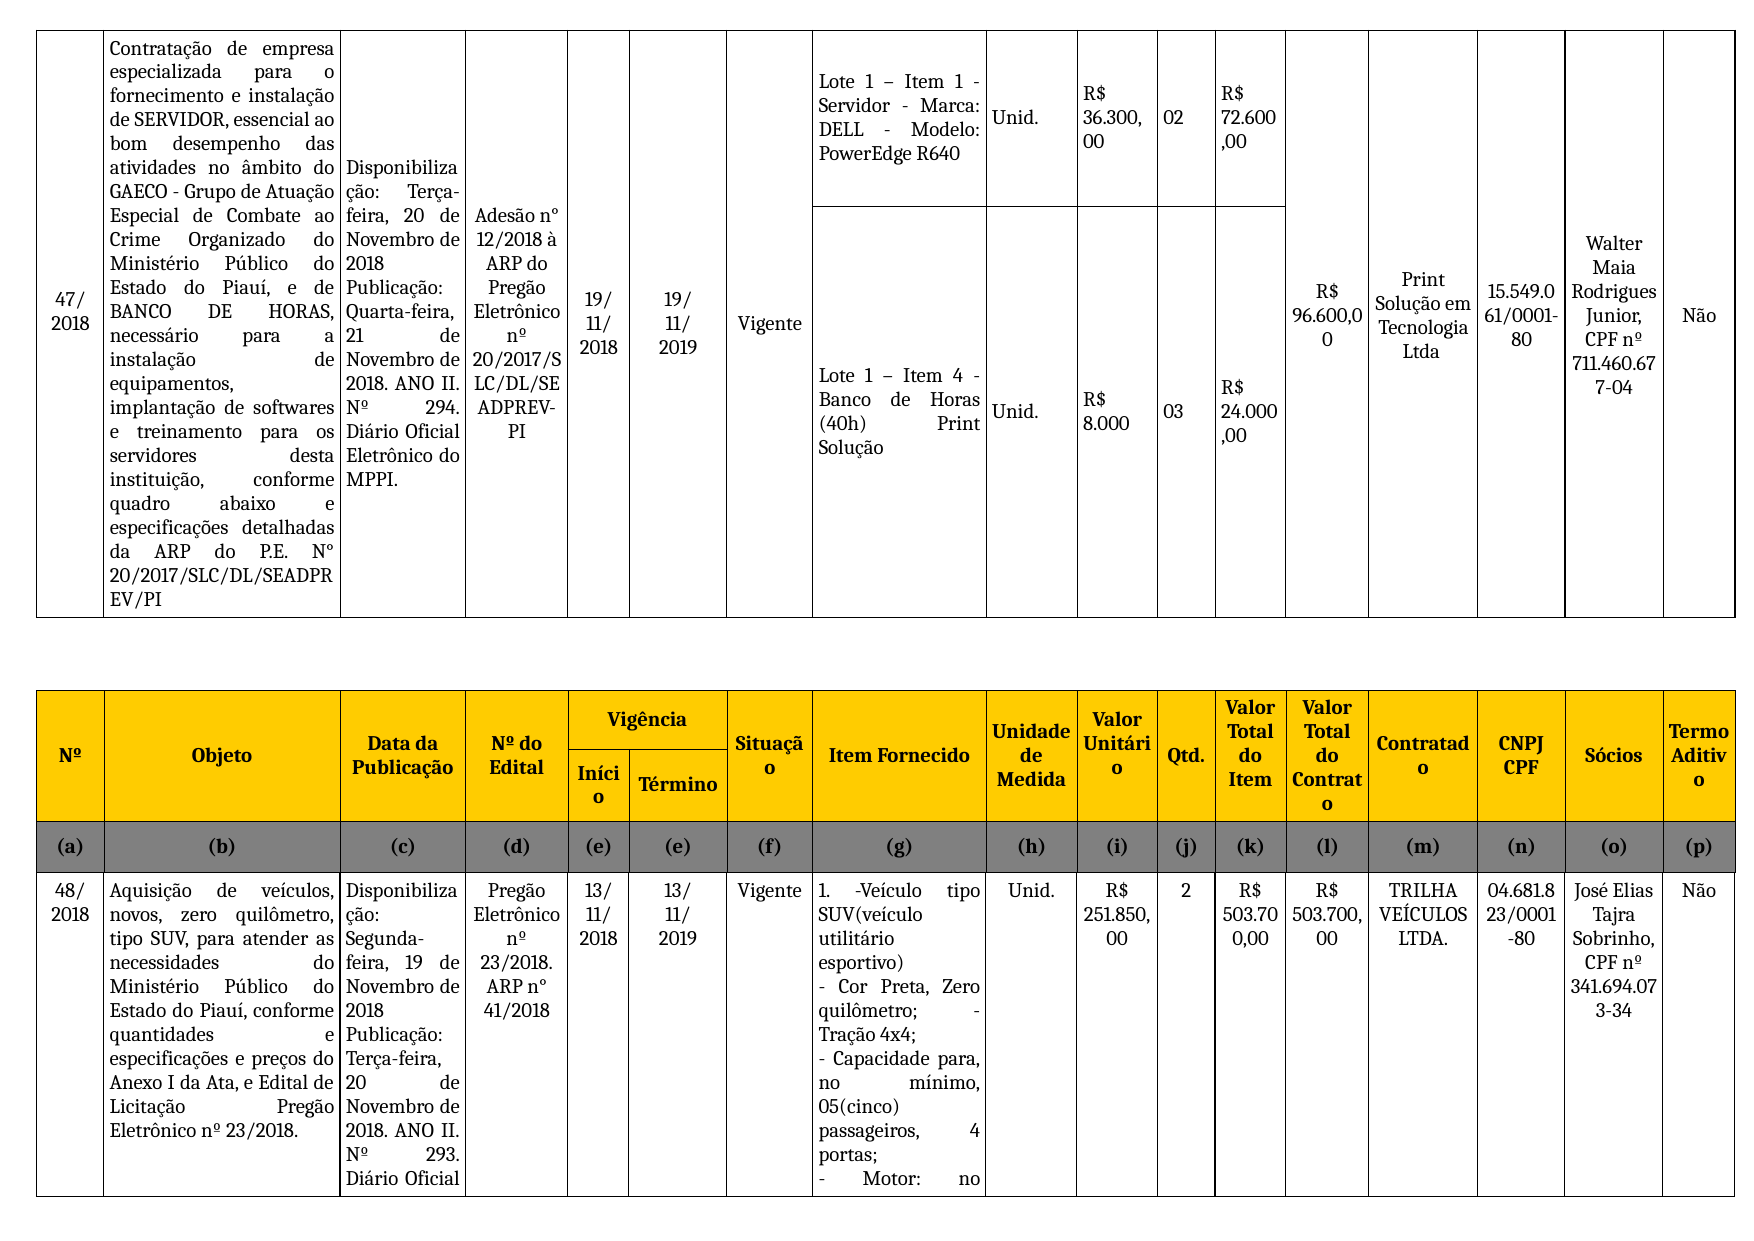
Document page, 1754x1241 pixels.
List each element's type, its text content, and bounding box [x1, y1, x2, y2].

table_cell Print Solução em Tecnologia Ltda [1369, 31, 1477, 617]
table_header Contratado [1369, 691, 1477, 821]
table_cell R$ 72.600,00 [1216, 31, 1285, 206]
table_cell 13/ 11/ 2018 [568, 873, 628, 1196]
table_cell Walter Maia Rodrigues Junior, CPF nº 711.460.677-04 [1566, 31, 1663, 617]
table_cell Pregão Eletrônico nº 23/2018. ARP n° 41/2018 [466, 873, 567, 1196]
table_header Objeto [105, 691, 340, 821]
table_header Nº do Edital [466, 691, 568, 821]
table_header Situação [728, 691, 812, 821]
table_cell (a) [37, 822, 104, 872]
table_cell (b) [105, 822, 340, 872]
table_cell R$ 503.700,00 [1216, 873, 1285, 1196]
table_cell R$ 503.700,00 [1286, 873, 1368, 1196]
table_cell 13/ 11/ 2019 [629, 873, 726, 1196]
table_cell (g) [813, 822, 986, 872]
table_cell Término [630, 750, 727, 821]
table_cell (e) [569, 822, 629, 872]
table_header Item Fornecido [813, 691, 986, 821]
table_cell (d) [466, 822, 568, 872]
table_cell Unid. [987, 207, 1077, 617]
table_header Termo Aditivo [1664, 691, 1735, 821]
table_cell 19/ 11/ 2019 [630, 31, 726, 617]
table_cell Início [569, 750, 629, 821]
table_cell R$ 96.600,00 [1286, 31, 1368, 617]
table_cell 48/ 2018 [37, 873, 103, 1196]
table_cell Adesão n° 12/2018 à ARP do Pregão Eletrônico nº 20/2017/SLC/DL/SEADPREV-PI [466, 31, 567, 617]
table_cell José Elias Tajra Sobrinho, CPF nº 341.694.073-34 [1565, 873, 1662, 1196]
table_header Data da Publicação [341, 691, 465, 821]
table_cell (i) [1078, 822, 1157, 872]
table_header Valor Total do Item [1216, 691, 1286, 821]
table_cell Vigente [727, 31, 812, 617]
table_cell Disponibilização: Terça-feira, 20 de Novembro de 2018 Publicação: Quarta-feira, 21 de Novembro de 2018. ANO II. Nº 294. Diário Oficial Eletrônico do MPPI. [341, 31, 465, 617]
table_cell R$ 24.000,00 [1216, 207, 1285, 617]
table_header Unidade de Medida [987, 691, 1077, 821]
table_cell (p) [1664, 822, 1735, 872]
table_cell Lote 1 – Item 1 - Servidor - Marca: DELL - Modelo: PowerEdge R640 [813, 31, 986, 206]
table_cell Não [1663, 873, 1734, 1196]
table_cell Vigente [727, 873, 812, 1196]
table_header Valor Total do Contrato [1287, 691, 1368, 821]
table_cell (m) [1369, 822, 1477, 872]
table_cell Aquisição de veículos, novos, zero quilômetro, tipo SUV, para atender as necessidades do Ministério Público do Estado do Piauí, conforme quantidades e especificações e preços do Anexo I da Ata, e Edital de Licitação Pregão Eletrônico nº 23/2018. [104, 873, 339, 1196]
table_cell 03 [1158, 207, 1215, 617]
table_cell Lote 1 – Item 4 - Banco de Horas (40h) Print Solução [813, 207, 986, 617]
table_cell (k) [1216, 822, 1286, 872]
table_cell 02 [1158, 31, 1215, 206]
table_cell 47/ 2018 [37, 31, 103, 617]
table_header Valor Unitário [1078, 691, 1157, 821]
table_cell Contratação de empresa especializada para o fornecimento e instalação de SERVIDOR, essencial ao bom desempenho das atividades no âmbito do GAECO - Grupo de Atuação Especial de Combate ao Crime Organizado do Ministério Público do Estado do Piauí, e de BANCO DE HORAS, necessário para a instalação de equipamentos, implantação de softwares e treinamento para os servidores desta instituição, conforme quadro abaixo e especificações detalhadas da ARP do P.E. N° 20/2017/SLC/DL/SEADPREV/PI [104, 31, 340, 617]
table_header Nº [37, 691, 104, 821]
table_header Qtd. [1158, 691, 1215, 821]
table_cell (c) [341, 822, 465, 872]
table_cell (n) [1478, 822, 1565, 872]
table_cell Não [1664, 31, 1734, 617]
table_cell (h) [987, 822, 1077, 872]
table_cell (o) [1566, 822, 1663, 872]
table_cell 2 [1158, 873, 1214, 1196]
table_cell 1. -Veículo tipo SUV(veículo utilitário esportivo) - Cor Preta, Zero quilômetro; - Tração 4x4; - Capacidade para, no mínimo, 05(cinco) passageiros, 4 portas; - Motor: no [813, 873, 985, 1196]
table_cell 04.681.823/0001-80 [1478, 873, 1564, 1196]
table_cell (f) [728, 822, 812, 872]
table_cell 19/ 11/ 2018 [568, 31, 629, 617]
table_cell R$ 251.850,00 [1077, 873, 1157, 1196]
table_header Sócios [1566, 691, 1663, 821]
table_cell TRILHA VEÍCULOS LTDA. [1369, 873, 1477, 1196]
table_cell R$ 8.000 [1078, 207, 1157, 617]
table_header CNPJ CPF [1478, 691, 1565, 821]
table_cell 15.549.061/0001-80 [1478, 31, 1564, 617]
table_header Vigência [569, 691, 727, 749]
table_cell Unid. [987, 31, 1077, 206]
table_cell Unid. [986, 873, 1076, 1196]
table_cell (l) [1287, 822, 1368, 872]
table_cell Disponibilização: Segunda-feira, 19 de Novembro de 2018 Publicação: Terça-feira, 20 de Novembro de 2018. ANO II. Nº 293. Diário Oficial [341, 873, 465, 1196]
table_cell (e) [630, 822, 727, 872]
table_cell R$ 36.300,00 [1078, 31, 1157, 206]
table_cell (j) [1158, 822, 1215, 872]
